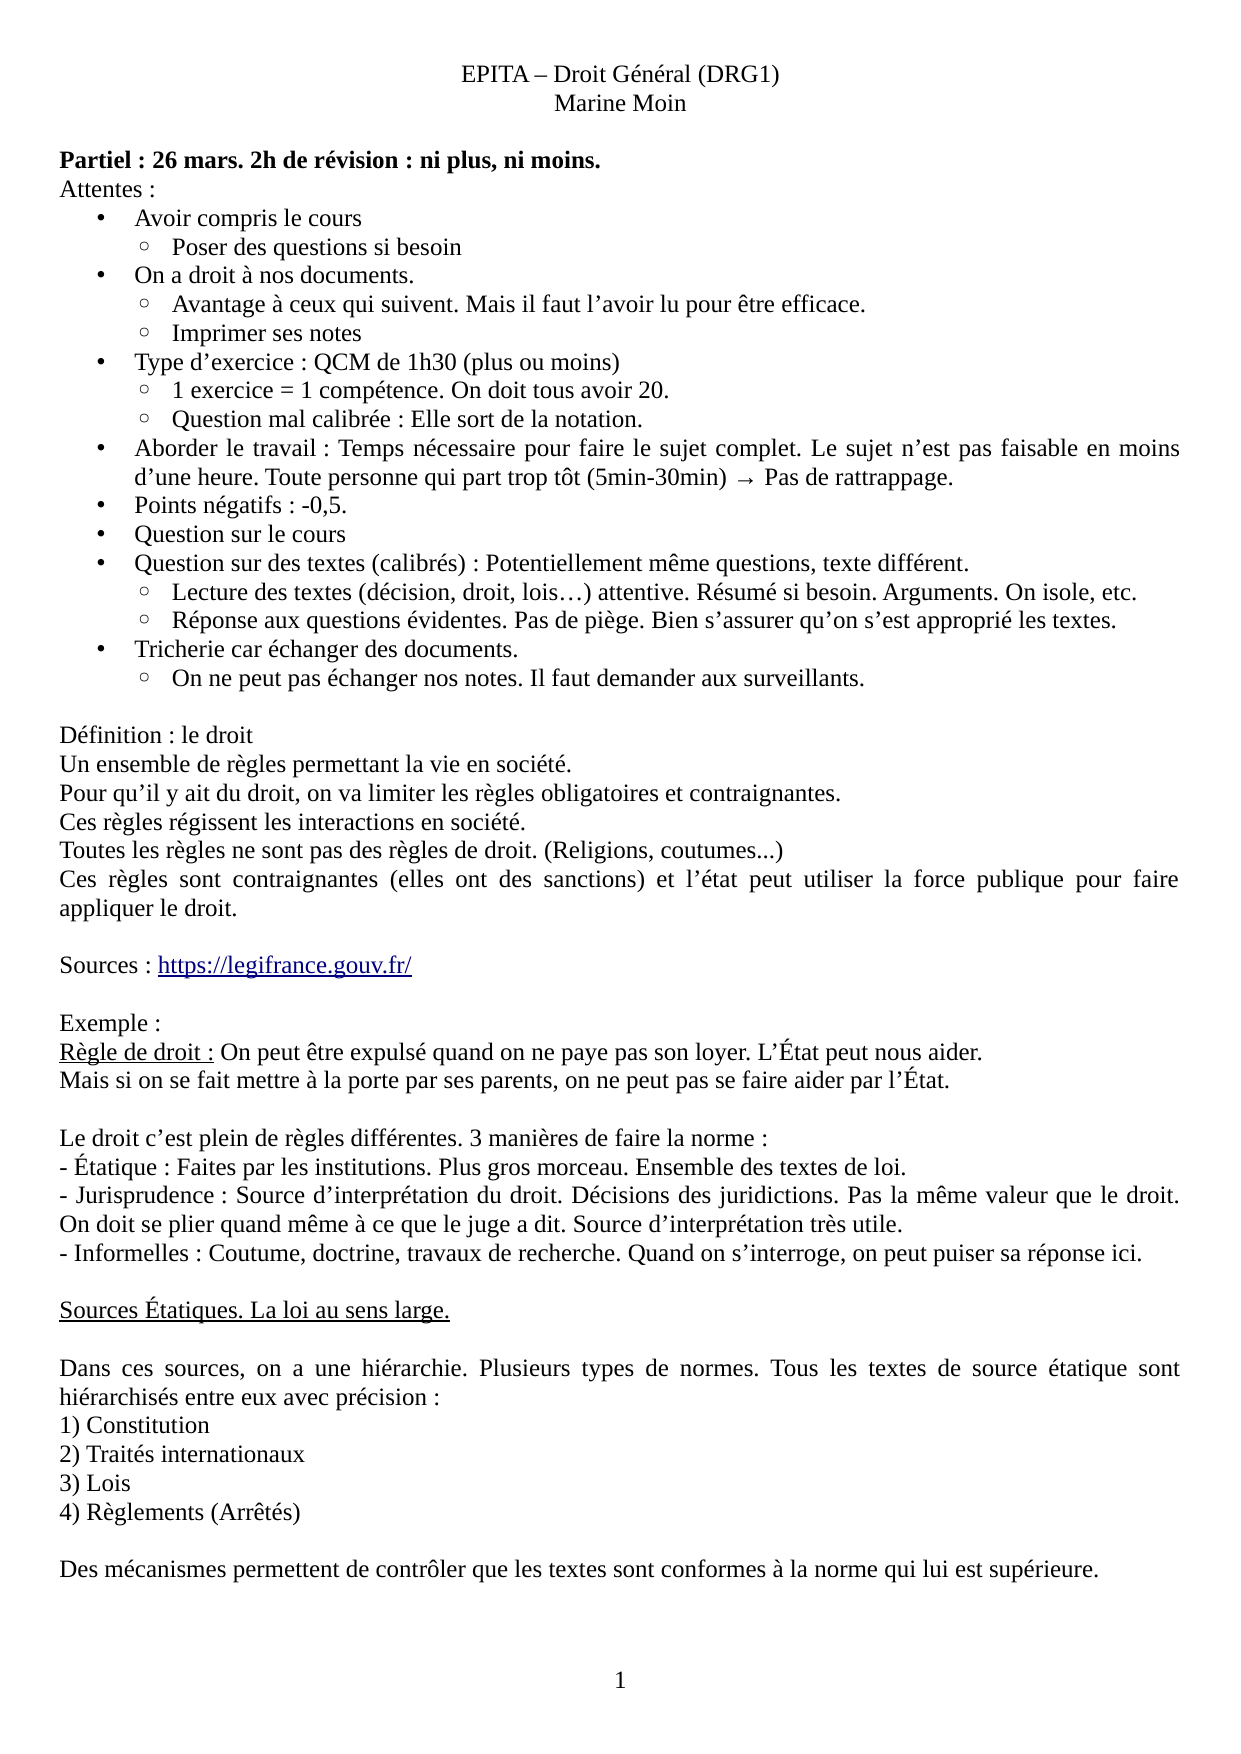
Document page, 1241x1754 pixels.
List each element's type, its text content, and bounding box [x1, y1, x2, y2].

list Poser des questions si besoin [134, 232, 1181, 260]
text 2) Traités internationaux [59, 1439, 1181, 1468]
text EPITA – Droit Général (DRG1) [59, 59, 1181, 88]
text - Étatique : Faites par les institutions. Plus gros morceau. Ensemble des textes de loi. [59, 1152, 1181, 1180]
text Un ensemble de règles permettant la vie en société. [59, 749, 1181, 778]
list Aborder le travail : Temps nécessaire pour faire le sujet complet. Le sujet n’est pas faisable en moins d’une heure. Toute personne qui part trop tôt (5min-30min) → Pas de rattrappage. [97, 433, 1181, 490]
list Tricherie car échanger des documents. [97, 634, 1181, 663]
list On ne peut pas échanger nos notes. Il faut demander aux surveillants. [134, 663, 1181, 692]
list Question sur le cours [97, 519, 1181, 548]
text 1) Constitution [59, 1410, 1181, 1439]
list On a droit à nos documents. [97, 260, 1181, 289]
text Ces règles sont contraignantes (elles ont des sanctions) et l’état peut utiliser la force publique pour faire appliquer le droit. [59, 864, 1181, 922]
list Avantage à ceux qui suivent. Mais il faut l’avoir lu pour être efficace. [134, 289, 1181, 318]
list Avoir compris le cours [97, 203, 1181, 232]
text - Informelles : Coutume, doctrine, travaux de recherche. Quand on s’interroge, on peut puiser sa réponse ici. [59, 1238, 1181, 1267]
text - Jurisprudence : Source d’interprétation du droit. Décisions des juridictions. Pas la même valeur que le droit. On doit se plier quand même à ce que le juge a dit. Source d’interprétation très utile. [59, 1180, 1181, 1238]
text Ces règles régissent les interactions en société. [59, 807, 1181, 835]
list Question mal calibrée : Elle sort de la notation. [134, 404, 1181, 433]
text Mais si on se fait mettre à la porte par ses parents, on ne peut pas se faire aider par l’État. [59, 1065, 1181, 1094]
list Type d’exercice : QCM de 1h30 (plus ou moins) [97, 347, 1181, 375]
text 3) Lois [59, 1468, 1181, 1497]
text Sources : https://legifrance.gouv.fr/ [59, 950, 1181, 979]
text Attentes : [59, 174, 1181, 203]
text Partiel : 26 mars. 2h de révision : ni plus, ni moins. [59, 145, 1181, 174]
text Des mécanismes permettent de contrôler que les textes sont conformes à la norme qui lui est supérieure. [59, 1554, 1181, 1583]
text 4) Règlements (Arrêtés) [59, 1497, 1181, 1525]
list Lecture des textes (décision, droit, lois…) attentive. Résumé si besoin. Arguments. On isole, etc. [134, 577, 1181, 605]
text Définition : le droit [59, 720, 1181, 749]
text Toutes les règles ne sont pas des règles de droit. (Religions, coutumes...) [59, 835, 1181, 864]
list 1 exercice = 1 compétence. On doit tous avoir 20. [134, 375, 1181, 404]
list Question sur des textes (calibrés) : Potentiellement même questions, texte différent. [97, 548, 1181, 577]
text Le droit c’est plein de règles différentes. 3 manières de faire la norme : [59, 1123, 1181, 1152]
list Points négatifs : -0,5. [97, 490, 1181, 519]
list Imprimer ses notes [134, 318, 1181, 347]
text Pour qu’il y ait du droit, on va limiter les règles obligatoires et contraignantes. [59, 778, 1181, 807]
text Règle de droit : On peut être expulsé quand on ne paye pas son loyer. L’État peut nous aider. [59, 1037, 1181, 1065]
text Dans ces sources, on a une hiérarchie. Plusieurs types de normes. Tous les textes de source étatique sont hiérarchisés entre eux avec précision : [59, 1353, 1181, 1410]
text Marine Moin [59, 88, 1181, 117]
text Sources Étatiques. La loi au sens large. [59, 1295, 1181, 1324]
text Exemple : [59, 1008, 1181, 1037]
list Réponse aux questions évidentes. Pas de piège. Bien s’assurer qu’on s’est approprié les textes. [134, 605, 1181, 634]
